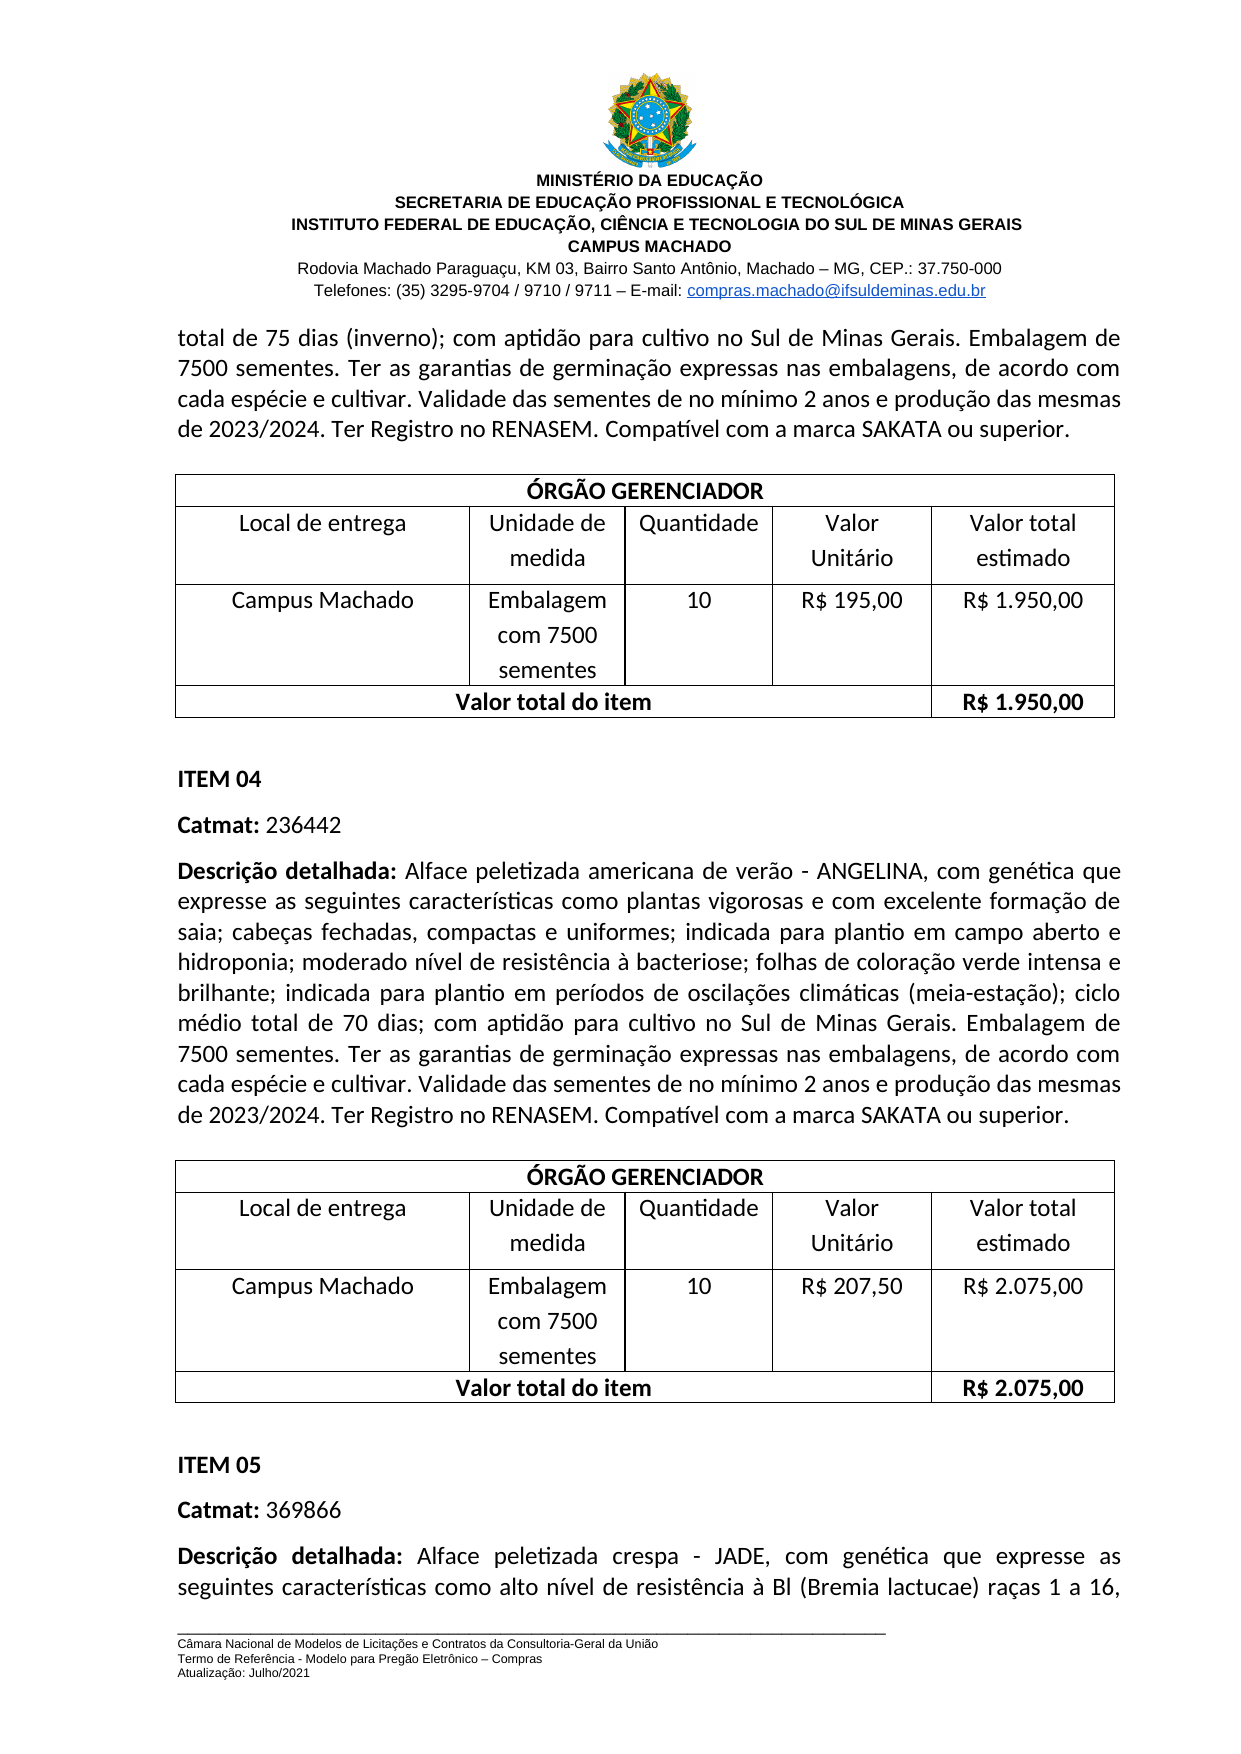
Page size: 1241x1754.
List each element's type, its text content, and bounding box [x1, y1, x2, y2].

table_cell Campus Machado [176, 1270, 469, 1371]
text Catmat: 236442 [177, 809, 1122, 839]
table_cell R$ 1.950,00 [932, 585, 1114, 685]
table_cell Quantidade [626, 507, 772, 583]
table_cell Unidade de medida [470, 507, 624, 583]
table_cell Local de entrega [176, 1193, 469, 1269]
table_header ÓRGÃO GERENCIADOR [176, 475, 1114, 506]
text Descrição detalhada: Alface peletizada americana de verão - ANGELINA, com genética que expresse as seguintes características como plantas vigorosas e com excelente formação de saia; cabeças fechadas, compactas e uniformes; indicada para plantio em campo aberto e hidroponia; moderado nível de resistência à bacteriose; folhas de coloração verde intensa e brilhante; indicada para plantio em períodos de oscilações climáticas (meia-estação); ciclo médio total de 70 dias; com aptidão para cultivo no Sul de Minas Gerais. Embalagem de 7500 sementes. Ter as garantias de germinação expressas nas embalagens, de acordo com cada espécie e cultivar. Validade das sementes de no mínimo 2 anos e produção das mesmas de 2023/2024. Ter Registro no RENASEM. Compatível com a marca SAKATA ou superior. [177, 855, 1122, 1129]
text Descrição detalhada: Alface peletizada crespa - JADE, com genética que expresse as seguintes características como alto nível de resistência à Bl (Bremia lactucae) raças 1 a 16, [177, 1540, 1122, 1601]
table_cell Valor total do item [176, 1372, 931, 1402]
table_cell Valor total estimado [932, 1193, 1114, 1269]
table_cell Quantidade [626, 1193, 772, 1269]
table_cell R$ 207,50 [773, 1270, 931, 1371]
picture [603, 73, 697, 168]
picture [643, 163, 658, 168]
table_cell R$ 2.075,00 [932, 1270, 1114, 1371]
table_cell R$ 1.950,00 [932, 686, 1114, 717]
picture [669, 149, 680, 155]
text Catmat: 369866 [177, 1495, 1122, 1525]
table_cell 10 [626, 1270, 772, 1371]
table_cell Embalagem com 7500 sementes [470, 585, 624, 685]
table_cell Valor Unitário [773, 507, 931, 583]
table_cell Local de entrega [176, 507, 469, 583]
text ITEM 05 [177, 1449, 1122, 1479]
table_cell 10 [626, 585, 772, 685]
text ITEM 04 [177, 763, 1122, 794]
text total de 75 dias (inverno); com aptidão para cultivo no Sul de Minas Gerais. Embalagem de 7500 sementes. Ter as garantias de germinação expressas nas embalagens, de acordo com cada espécie e cultivar. Validade das sementes de no mínimo 2 anos e produção das mesmas de 2023/2024. Ter Registro no RENASEM. Compatível com a marca SAKATA ou superior. [177, 322, 1122, 444]
table_cell Valor total do item [176, 686, 931, 717]
table_cell Valor total estimado [932, 507, 1114, 583]
table_cell Unidade de medida [470, 1193, 624, 1269]
table_cell Embalagem com 7500 sementes [470, 1270, 624, 1371]
table_cell R$ 195,00 [773, 585, 931, 685]
table_cell R$ 2.075,00 [932, 1372, 1114, 1402]
table_header ÓRGÃO GERENCIADOR [176, 1161, 1114, 1192]
table_cell Campus Machado [176, 585, 469, 685]
table_cell Valor Unitário [773, 1193, 931, 1269]
